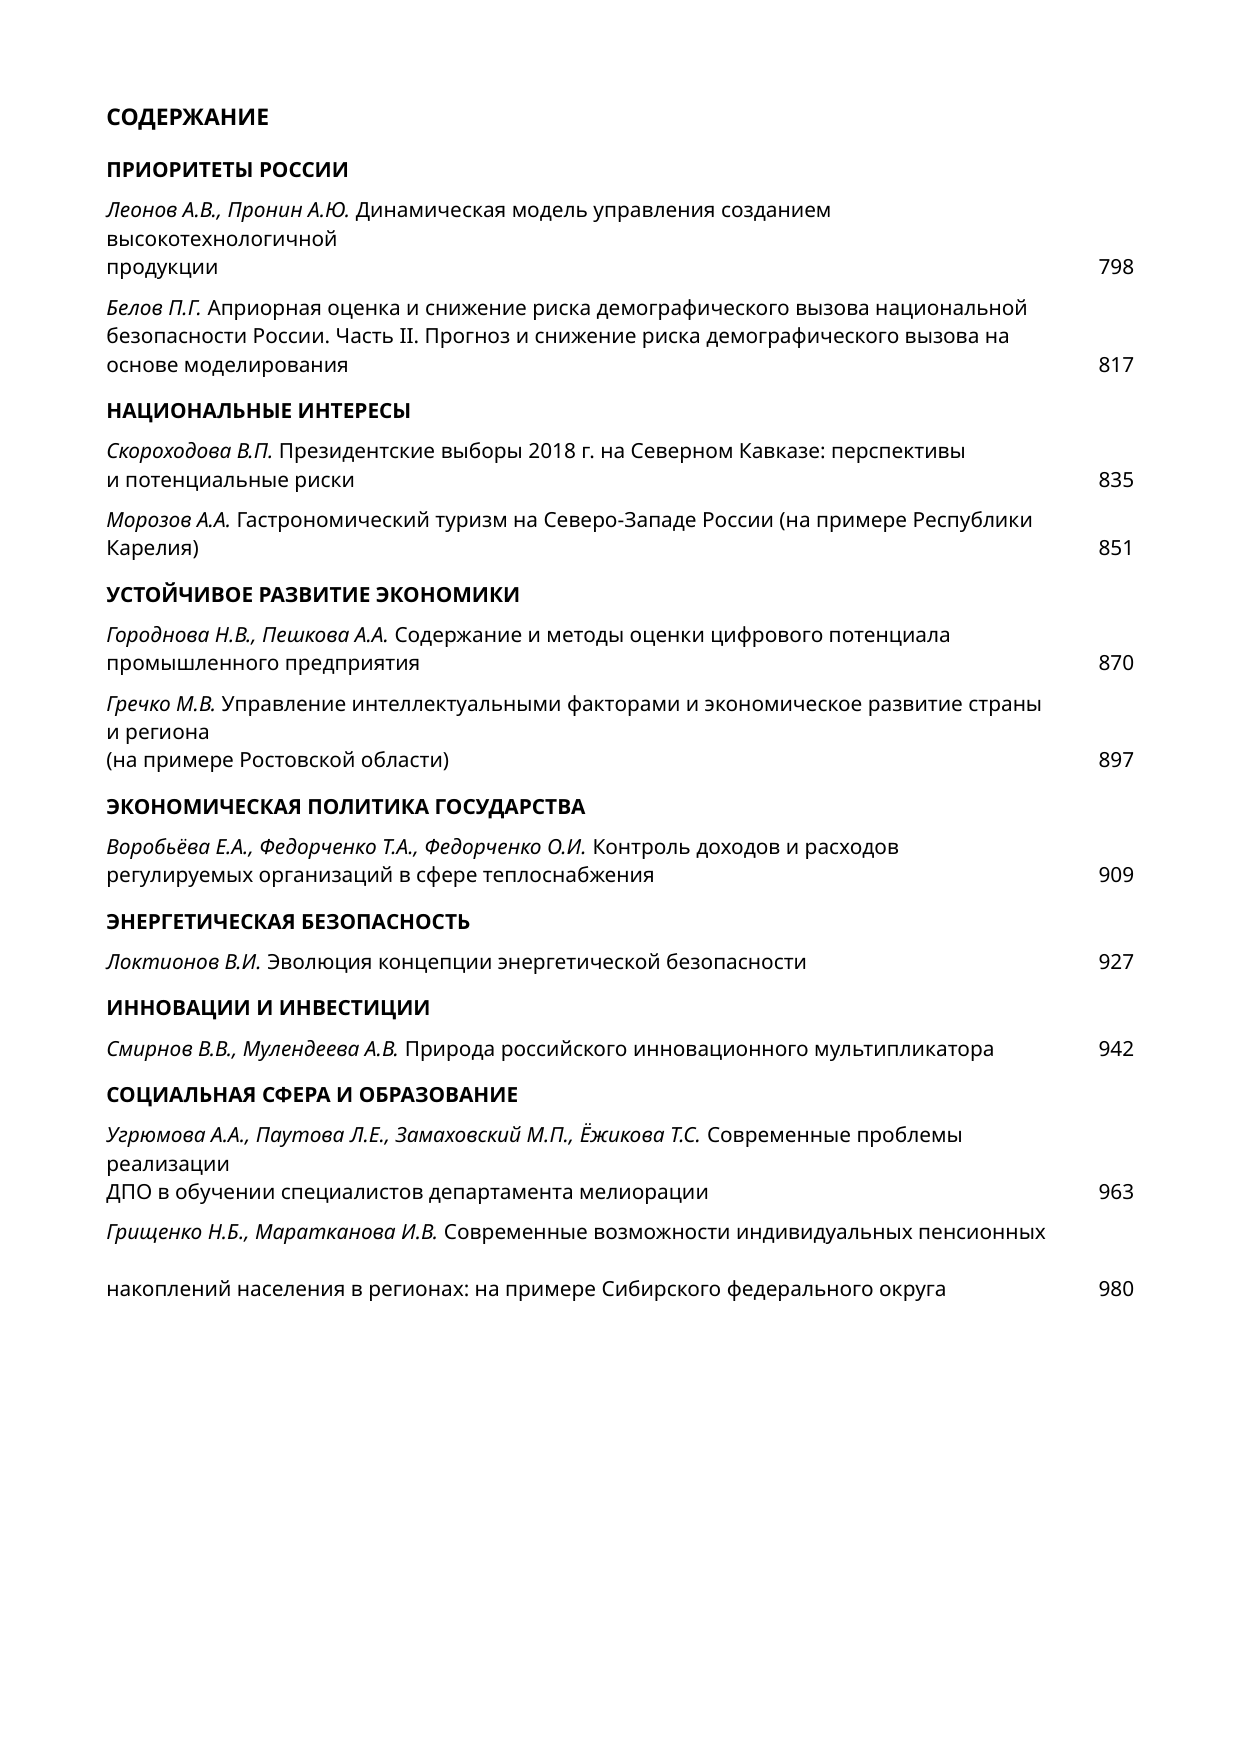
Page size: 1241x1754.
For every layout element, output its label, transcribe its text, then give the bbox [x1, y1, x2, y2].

table_cell 927 [1050, 941, 1134, 982]
table_cell Гречко М.В. Управление интеллектуальными факторами и экономическое развитие страны и региона (на примере Ростовской области) [106, 683, 1050, 780]
table_cell 835 [1050, 430, 1134, 499]
table_cell Грищенко Н.Б., Маратканова И.В. Современные возможности индивидуальных пенсионных накоплений населения в регионах: на примере Сибирского федерального округа [106, 1212, 1050, 1309]
table_cell 851 [1050, 499, 1134, 568]
table_cell Воробьёва Е.А., Федорченко Т.А., Федорченко О.И. Контроль доходов и расходов регулируемых организаций в сфере теплоснабжения [106, 826, 1050, 895]
table_cell 909 [1050, 826, 1134, 895]
subtitle СОДЕРЖАНИЕ [106, 100, 1134, 132]
table_cell ЭНЕРГЕТИЧЕСКАЯ БЕЗОПАСНОСТЬ [106, 895, 1134, 941]
table_cell УСТОЙЧИВОЕ РАЗВИТИЕ ЭКОНОМИКИ [106, 568, 1134, 614]
table_cell Смирнов В.В., Мулендеева А.В. Природа российского инновационного мультипликатора [106, 1028, 1050, 1068]
table_cell 980 [1050, 1212, 1134, 1309]
table_cell 942 [1050, 1028, 1134, 1068]
table_cell ИННОВАЦИИ И ИНВЕСТИЦИИ [106, 982, 1134, 1028]
table_header ПРИОРИТЕТЫ РОССИИ [106, 144, 1134, 190]
table_cell Белов П.Г. Априорная оценка и снижение риска демографического вызова национальной безопасности России. Часть II. Прогноз и снижение риска демографического вызова на основе моделирования [106, 287, 1050, 384]
table_cell 897 [1050, 683, 1134, 780]
table_cell СОЦИАЛЬНАЯ СФЕРА И ОБРАЗОВАНИЕ [106, 1068, 1134, 1114]
table_cell Угрюмова А.А., Паутова Л.Е., Замаховский М.П., Ёжикова Т.С. Современные проблемы реализации ДПО в обучении специалистов департамента мелиорации [106, 1114, 1050, 1212]
table_cell Городнова Н.В., Пешкова А.А. Содержание и методы оценки цифрового потенциала промышленного предприятия [106, 614, 1050, 683]
table_cell Морозов А.А. Гастрономический туризм на Северо-Западе России (на примере Республики Карелия) [106, 499, 1050, 568]
table_cell 798 [1050, 190, 1134, 287]
table_cell ЭКОНОМИЧЕСКАЯ ПОЛИТИКА ГОСУДАРСТВА [106, 780, 1134, 826]
table_cell Скороходова В.П. Президентские выборы 2018 г. на Северном Кавказе: перспективы и потенциальные риски [106, 430, 1050, 499]
table_cell Локтионов В.И. Эволюция концепции энергетической безопасности [106, 941, 1050, 982]
table_cell 963 [1050, 1114, 1134, 1212]
table_cell 870 [1050, 614, 1134, 683]
table_cell Леонов А.В., Пронин А.Ю. Динамическая модель управления созданием высокотехнологичной продукции [106, 190, 1050, 287]
table_cell НАЦИОНАЛЬНЫЕ ИНТЕРЕСЫ [106, 384, 1134, 430]
table_cell 817 [1050, 287, 1134, 384]
